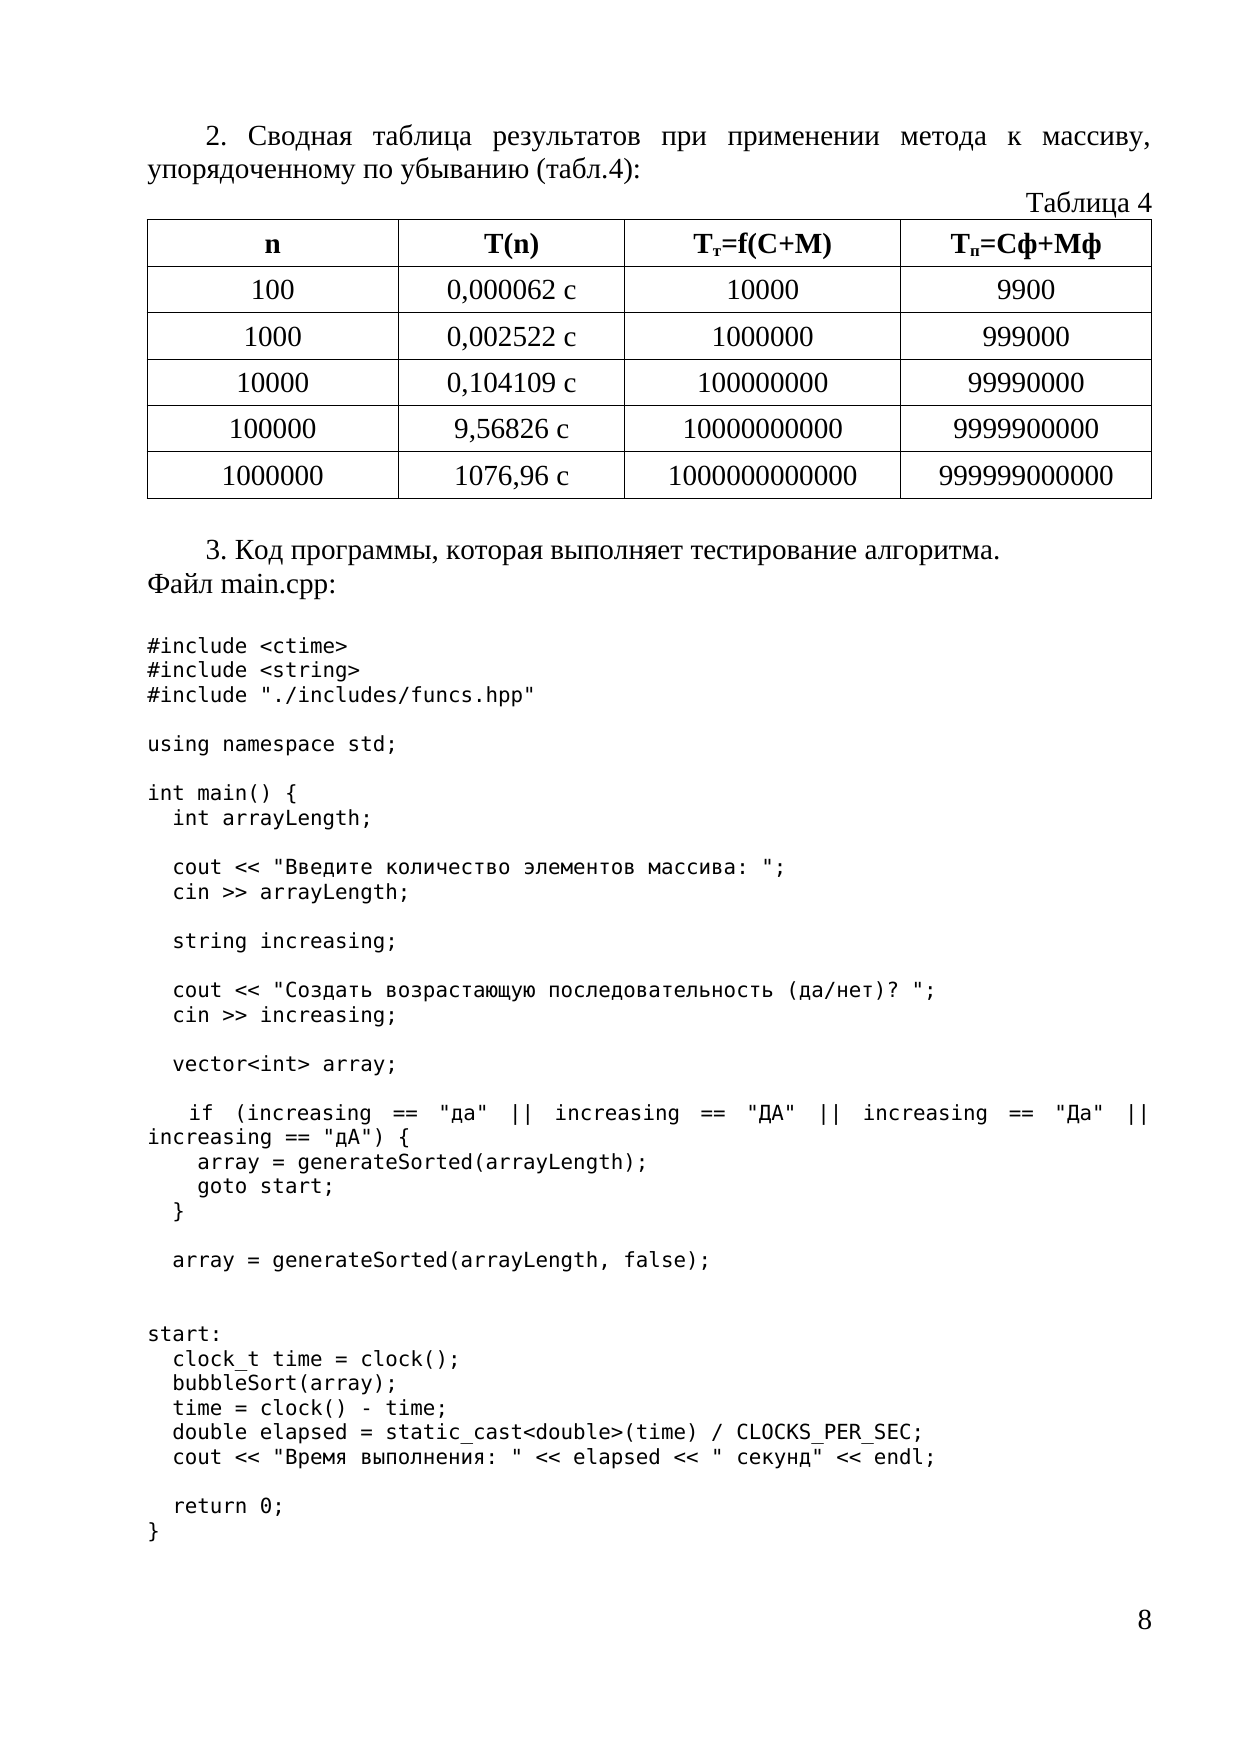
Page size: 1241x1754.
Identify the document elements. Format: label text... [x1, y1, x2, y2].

text cin >> increasing; [147, 1003, 1152, 1027]
text 3. Код программы, которая выполняет тестирование алгоритма. [147, 532, 1152, 566]
text goto start; [147, 1174, 1152, 1199]
table_cell 100000 [148, 406, 398, 451]
text 2. Сводная таблица результатов при применении метода к массиву, упорядоченному по убыванию (табл.4): [147, 118, 1152, 185]
table_cell 9999900000 [901, 406, 1151, 451]
table_cell 10000 [625, 267, 900, 312]
table_cell 1000000 [625, 313, 900, 358]
text cout << "Введите количество элементов массива: "; [147, 855, 1152, 879]
text start: [147, 1322, 1152, 1346]
table_cell 9,56826 с [399, 406, 624, 451]
text } [147, 1199, 1152, 1223]
table_cell 99990000 [901, 360, 1151, 405]
text cout << "Создать возрастающую последовательность (да/нет)? "; [147, 978, 1152, 1002]
table_cell 999999000000 [901, 452, 1151, 497]
table_header Tп=Cф+Мф [901, 220, 1151, 266]
text Таблица 4 [147, 186, 1152, 219]
text cout << "Время выполнения: " << elapsed << " секунд" << endl; [147, 1445, 1152, 1469]
text cin >> arrayLength; [147, 880, 1152, 904]
text #include <ctime> [147, 634, 1152, 658]
table_header T(n) [399, 220, 624, 266]
text array = generateSorted(arrayLength, false); [147, 1248, 1152, 1272]
text if (increasing == "да" || increasing == "ДА" || increasing == "Да" || increasing == "дА") { [147, 1101, 1152, 1149]
table_cell 100000000 [625, 360, 900, 405]
text #include "./includes/funcs.hpp" [147, 683, 1152, 707]
table_header Tт=f(C+M) [625, 220, 900, 266]
table_cell 1076,96 с [399, 452, 624, 497]
table_header n [148, 220, 398, 266]
table_cell 0,000062 с [399, 267, 624, 312]
table_cell 0,002522 с [399, 313, 624, 358]
table_cell 1000000000000 [625, 452, 900, 497]
table_cell 1000000 [148, 452, 398, 497]
text int arrayLength; [147, 806, 1152, 830]
text bubbleSort(array); [147, 1371, 1152, 1395]
text array = generateSorted(arrayLength); [147, 1150, 1152, 1174]
text } [147, 1519, 1152, 1543]
table_cell 9900 [901, 267, 1151, 312]
table_cell 1000 [148, 313, 398, 358]
text int main() { [147, 781, 1152, 806]
text vector<int> array; [147, 1052, 1152, 1076]
text string increasing; [147, 929, 1152, 953]
text clock_t time = clock(); [147, 1347, 1152, 1371]
text time = clock() - time; [147, 1396, 1152, 1420]
table_cell 0,104109 с [399, 360, 624, 405]
text Файл main.cpp: [147, 566, 1152, 600]
text #include <string> [147, 658, 1152, 683]
table_cell 100 [148, 267, 398, 312]
text using namespace std; [147, 732, 1152, 757]
table_cell 10000 [148, 360, 398, 405]
text return 0; [147, 1494, 1152, 1518]
table_cell 10000000000 [625, 406, 900, 451]
text double elapsed = static_cast<double>(time) / CLOCKS_PER_SEC; [147, 1420, 1152, 1444]
table_cell 999000 [901, 313, 1151, 358]
